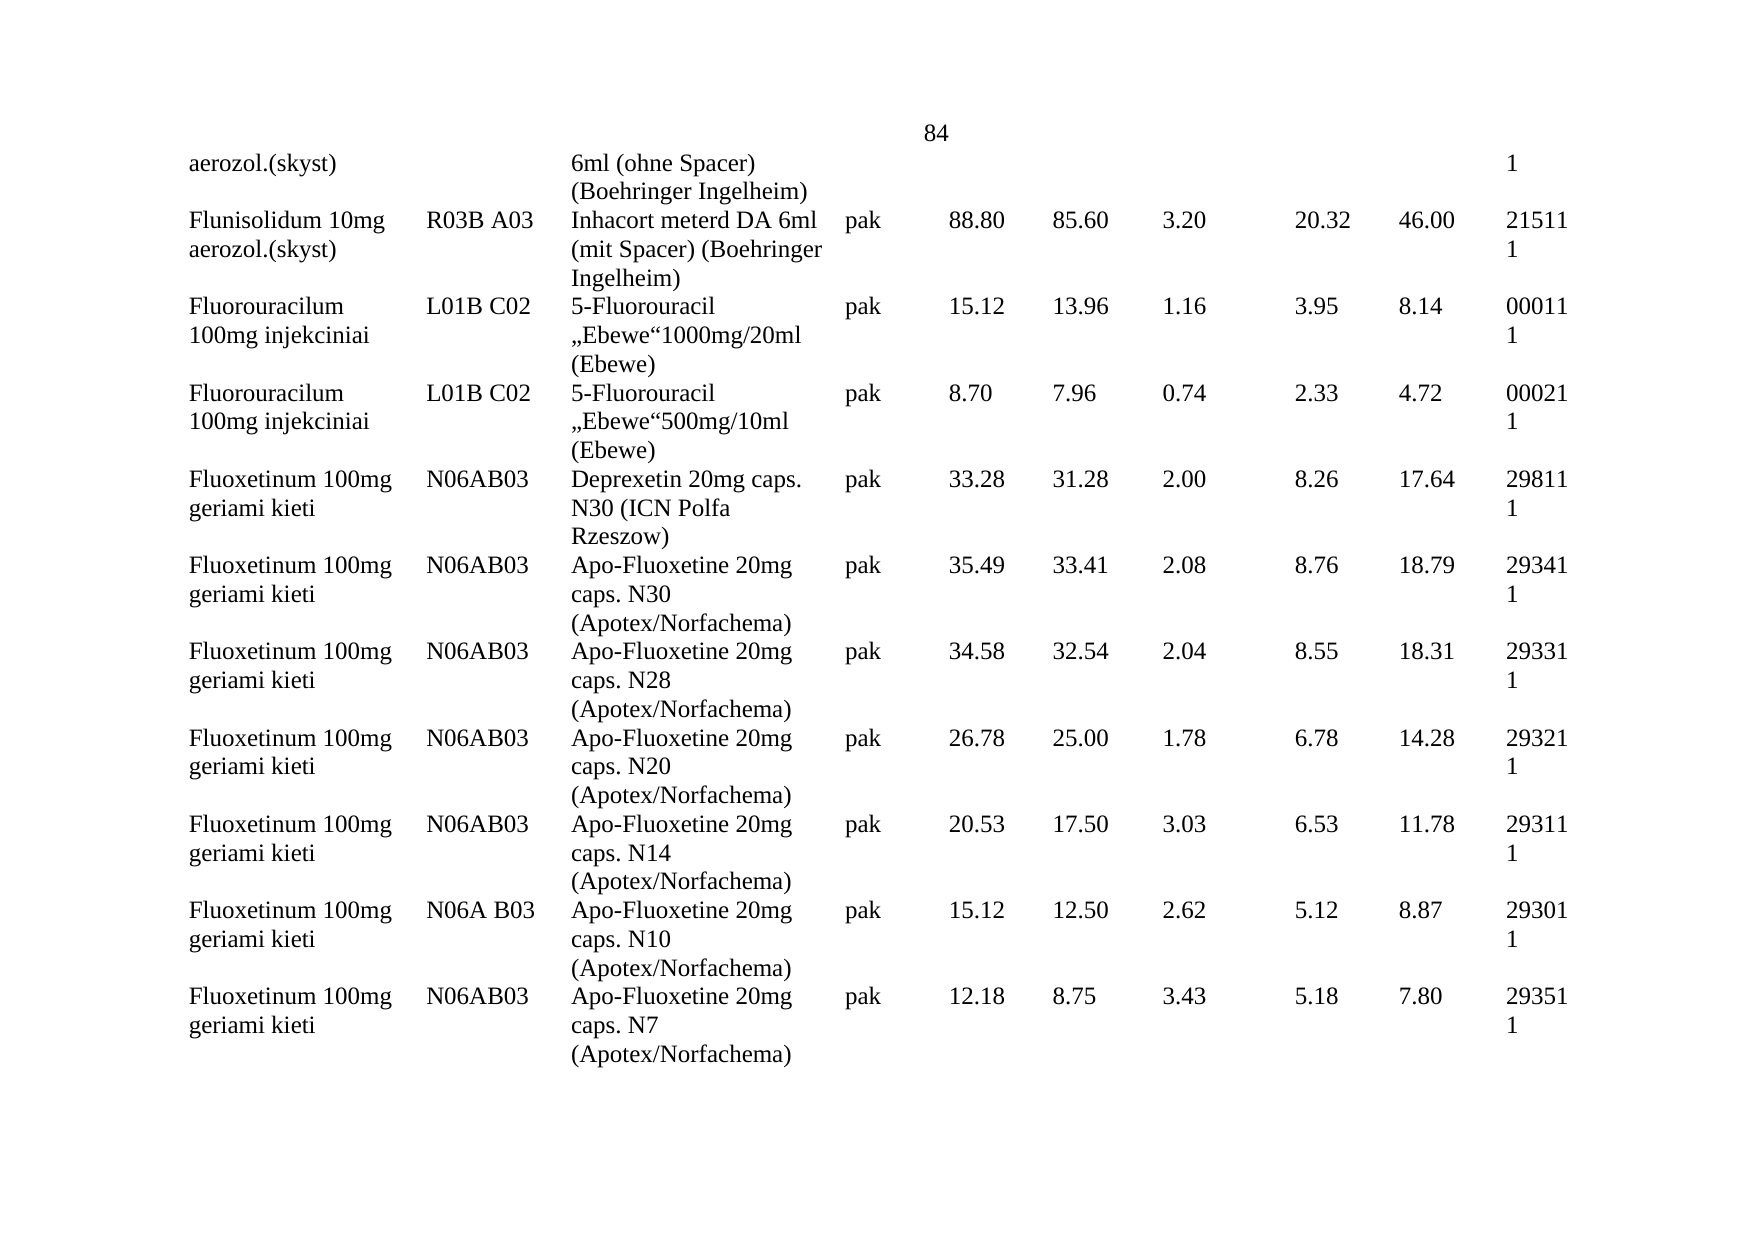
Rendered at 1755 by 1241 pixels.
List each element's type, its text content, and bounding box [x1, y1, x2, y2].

table_cell [1388, 148, 1494, 205]
table_cell N06AB03 [415, 723, 559, 809]
table_cell 215111 [1495, 205, 1589, 291]
table_cell 000211 [1495, 378, 1589, 464]
table_cell 8.55 [1283, 636, 1387, 723]
table_cell pak [834, 291, 937, 378]
table_cell 2.08 [1151, 550, 1283, 636]
table_cell 7.80 [1388, 981, 1494, 1068]
table_cell 20.53 [938, 809, 1041, 895]
table_cell [1151, 148, 1283, 205]
table_cell 293311 [1495, 636, 1589, 723]
table_cell Fluorouracilum 100mg injekciniai [177, 291, 415, 378]
table_cell pak [834, 550, 937, 636]
table_cell 3.20 [1151, 205, 1283, 291]
table_cell [1589, 809, 1595, 895]
table_cell 293111 [1495, 809, 1589, 895]
table_cell [1589, 148, 1595, 205]
table_cell N06AB03 [415, 550, 559, 636]
table_cell 33.28 [938, 464, 1041, 550]
table_cell Flunisolidum 10mg aerozol.(skyst) [177, 205, 415, 291]
table_cell 14.28 [1388, 723, 1494, 809]
table_cell 3.03 [1151, 809, 1283, 895]
table_cell 33.41 [1041, 550, 1151, 636]
table_cell 15.12 [938, 291, 1041, 378]
table_cell 17.64 [1388, 464, 1494, 550]
table_cell Fluoxetinum 100mg geriami kieti [177, 636, 415, 723]
table_cell 2.00 [1151, 464, 1283, 550]
table_cell 46.00 [1388, 205, 1494, 291]
table_cell 6.53 [1283, 809, 1387, 895]
table_cell 85.60 [1041, 205, 1151, 291]
table_cell Fluorouracilum 100mg injekciniai [177, 378, 415, 464]
table_cell [1589, 378, 1595, 464]
table_cell [1589, 464, 1595, 550]
table_cell [415, 148, 559, 205]
table_cell 35.49 [938, 550, 1041, 636]
table_cell 293511 [1495, 981, 1589, 1068]
table_cell [1589, 291, 1595, 378]
table_cell 8.87 [1388, 895, 1494, 981]
table_cell Apo-Fluoxetine 20mg caps. N30 (Apotex/Norfachema) [560, 550, 833, 636]
table_cell [1589, 205, 1595, 291]
table_cell [1589, 636, 1595, 723]
table_cell 3.43 [1151, 981, 1283, 1068]
table_cell Deprexetin 20mg caps. N30 (ICN Polfa Rzeszow) [560, 464, 833, 550]
table_cell N06AB03 [415, 981, 559, 1068]
table_cell 5.18 [1283, 981, 1387, 1068]
table_cell aerozol.(skyst) [177, 148, 415, 205]
table_cell pak [834, 464, 937, 550]
table_cell Fluoxetinum 100mg geriami kieti [177, 464, 415, 550]
table_cell 17.50 [1041, 809, 1151, 895]
table_cell 32.54 [1041, 636, 1151, 723]
table_cell N06A B03 [415, 895, 559, 981]
table_cell N06AB03 [415, 809, 559, 895]
table_cell pak [834, 636, 937, 723]
table_cell Fluoxetinum 100mg geriami kieti [177, 809, 415, 895]
table_cell Inhacort meterd DA 6ml (mit Spacer) (Boehringer Ingelheim) [560, 205, 833, 291]
table_cell 12.50 [1041, 895, 1151, 981]
table_cell N06AB03 [415, 464, 559, 550]
table_cell 4.72 [1388, 378, 1494, 464]
table_cell 1.16 [1151, 291, 1283, 378]
table_cell 2.62 [1151, 895, 1283, 981]
table_cell Apo-Fluoxetine 20mg caps. N7 (Apotex/Norfachema) [560, 981, 833, 1068]
table_cell [1041, 148, 1151, 205]
table_cell [1589, 550, 1595, 636]
table_cell 000111 [1495, 291, 1589, 378]
table_cell 11.78 [1388, 809, 1494, 895]
table_cell [1589, 895, 1595, 981]
table_cell 3.95 [1283, 291, 1387, 378]
table_cell 18.31 [1388, 636, 1494, 723]
table_cell 0.74 [1151, 378, 1283, 464]
table_cell pak [834, 895, 937, 981]
table_cell 7.96 [1041, 378, 1151, 464]
table_cell [938, 148, 1041, 205]
table_cell L01B C02 [415, 378, 559, 464]
table_cell Apo-Fluoxetine 20mg caps. N20 (Apotex/Norfachema) [560, 723, 833, 809]
table_cell 8.26 [1283, 464, 1387, 550]
table_cell [1283, 148, 1387, 205]
table_cell 15.12 [938, 895, 1041, 981]
table_cell 26.78 [938, 723, 1041, 809]
table_cell N06AB03 [415, 636, 559, 723]
table_cell pak [834, 981, 937, 1068]
table_cell Fluoxetinum 100mg geriami kieti [177, 550, 415, 636]
table_cell Fluoxetinum 100mg geriami kieti [177, 895, 415, 981]
table_cell 293411 [1495, 550, 1589, 636]
table_cell 8.70 [938, 378, 1041, 464]
table_cell Apo-Fluoxetine 20mg caps. N10 (Apotex/Norfachema) [560, 895, 833, 981]
table_cell R03B A03 [415, 205, 559, 291]
table_cell 293011 [1495, 895, 1589, 981]
table_cell 2.33 [1283, 378, 1387, 464]
table_cell Apo-Fluoxetine 20mg caps. N28 (Apotex/Norfachema) [560, 636, 833, 723]
table_cell 8.14 [1388, 291, 1494, 378]
table_cell 25.00 [1041, 723, 1151, 809]
table_cell 8.76 [1283, 550, 1387, 636]
table_cell 5-Fluorouracil „Ebewe“1000mg/20ml (Ebewe) [560, 291, 833, 378]
table_cell 12.18 [938, 981, 1041, 1068]
table_cell 13.96 [1041, 291, 1151, 378]
table_cell L01B C02 [415, 291, 559, 378]
table_cell 6ml (ohne Spacer) (Boehringer Ingelheim) [560, 148, 833, 205]
table_cell [1589, 981, 1595, 1068]
table_cell 5.12 [1283, 895, 1387, 981]
table_cell [834, 148, 937, 205]
table_cell 8.75 [1041, 981, 1151, 1068]
table_cell [1589, 723, 1595, 809]
table_cell 6.78 [1283, 723, 1387, 809]
table_cell 88.80 [938, 205, 1041, 291]
table_cell 20.32 [1283, 205, 1387, 291]
table_cell pak [834, 205, 937, 291]
table_cell pak [834, 378, 937, 464]
table_cell 2.04 [1151, 636, 1283, 723]
table_cell Fluoxetinum 100mg geriami kieti [177, 723, 415, 809]
table_cell 31.28 [1041, 464, 1151, 550]
table_cell 1.78 [1151, 723, 1283, 809]
table_cell pak [834, 809, 937, 895]
table_cell Apo-Fluoxetine 20mg caps. N14 (Apotex/Norfachema) [560, 809, 833, 895]
table_cell 1 [1495, 148, 1589, 205]
table_cell 5-Fluorouracil „Ebewe“500mg/10ml (Ebewe) [560, 378, 833, 464]
table_cell 293211 [1495, 723, 1589, 809]
table_cell 34.58 [938, 636, 1041, 723]
table_cell 18.79 [1388, 550, 1494, 636]
table_cell Fluoxetinum 100mg geriami kieti [177, 981, 415, 1068]
table_cell pak [834, 723, 937, 809]
table_cell 298111 [1495, 464, 1589, 550]
